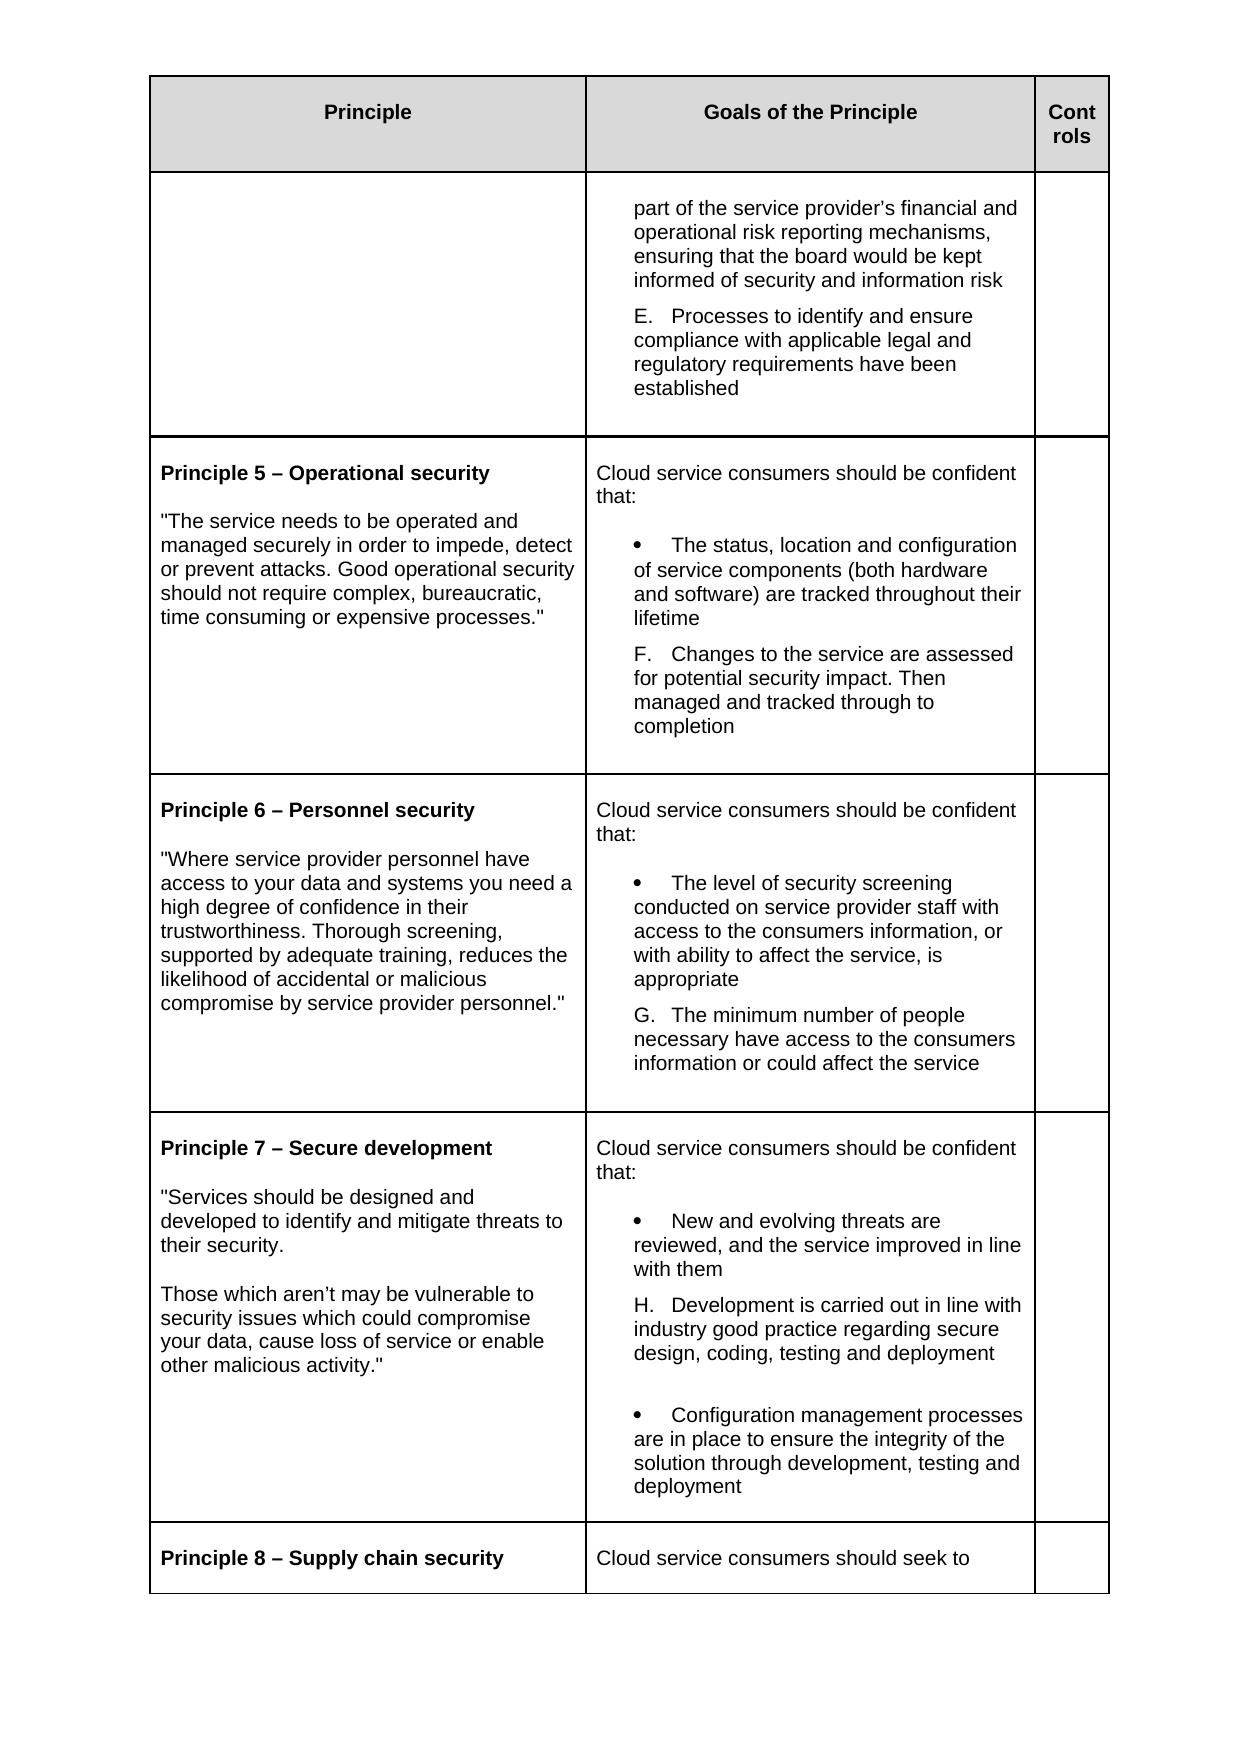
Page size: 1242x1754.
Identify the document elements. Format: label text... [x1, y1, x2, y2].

table_cell part of the service provider’s financial and operational risk reporting mechanisms, ensuring that the board would be kept informed of security and information risk Processes to identify and ensure compliance with applicable legal and regulatory requirements have been established [587, 173, 1034, 435]
table_cell [1036, 775, 1108, 1111]
table_cell Principle 6 – Personnel security "Where service provider personnel have access to your data and systems you need a high degree of confidence in their trustworthiness. Thorough screening, supported by adequate training, reduces the likelihood of accidental or malicious compromise by service provider personnel." [151, 775, 585, 1111]
table_header Controls [1036, 77, 1108, 171]
table_cell Cloud service consumers should be confident that: The status, location and configuration of service components (both hardware and software) are tracked throughout their lifetime Changes to the service are assessed for potential security impact. Then managed and tracked through to completion [587, 438, 1034, 773]
table_cell Cloud service consumers should seek to [587, 1523, 1034, 1593]
table_header Principle [151, 77, 585, 171]
table_cell [1036, 438, 1108, 773]
table_cell [1036, 1113, 1108, 1521]
table_cell Principle 7 – Secure development "Services should be designed and developed to identify and mitigate threats to their security. Those which aren’t may be vulnerable to security issues which could compromise your data, cause loss of service or enable other malicious activity." [151, 1113, 585, 1521]
table_cell [1036, 173, 1108, 435]
table_cell Principle 5 – Operational security "The service needs to be operated and managed securely in order to impede, detect or prevent attacks. Good operational security should not require complex, bureaucratic, time consuming or expensive processes." [151, 438, 585, 773]
table_cell Cloud service consumers should be confident that: The level of security screening conducted on service provider staff with access to the consumers information, or with ability to affect the service, is appropriate The minimum number of people necessary have access to the consumers information or could affect the service [587, 775, 1034, 1111]
table_cell [151, 173, 585, 435]
table_header Goals of the Principle [587, 77, 1034, 171]
table_cell Cloud service consumers should be confident that: New and evolving threats are reviewed, and the service improved in line with them Development is carried out in line with industry good practice regarding secure design, coding, testing and deployment Configuration management processes are in place to ensure the integrity of the solution through development, testing and deployment [587, 1113, 1034, 1521]
table_cell Principle 8 – Supply chain security [151, 1523, 585, 1593]
table_cell [1036, 1523, 1108, 1593]
